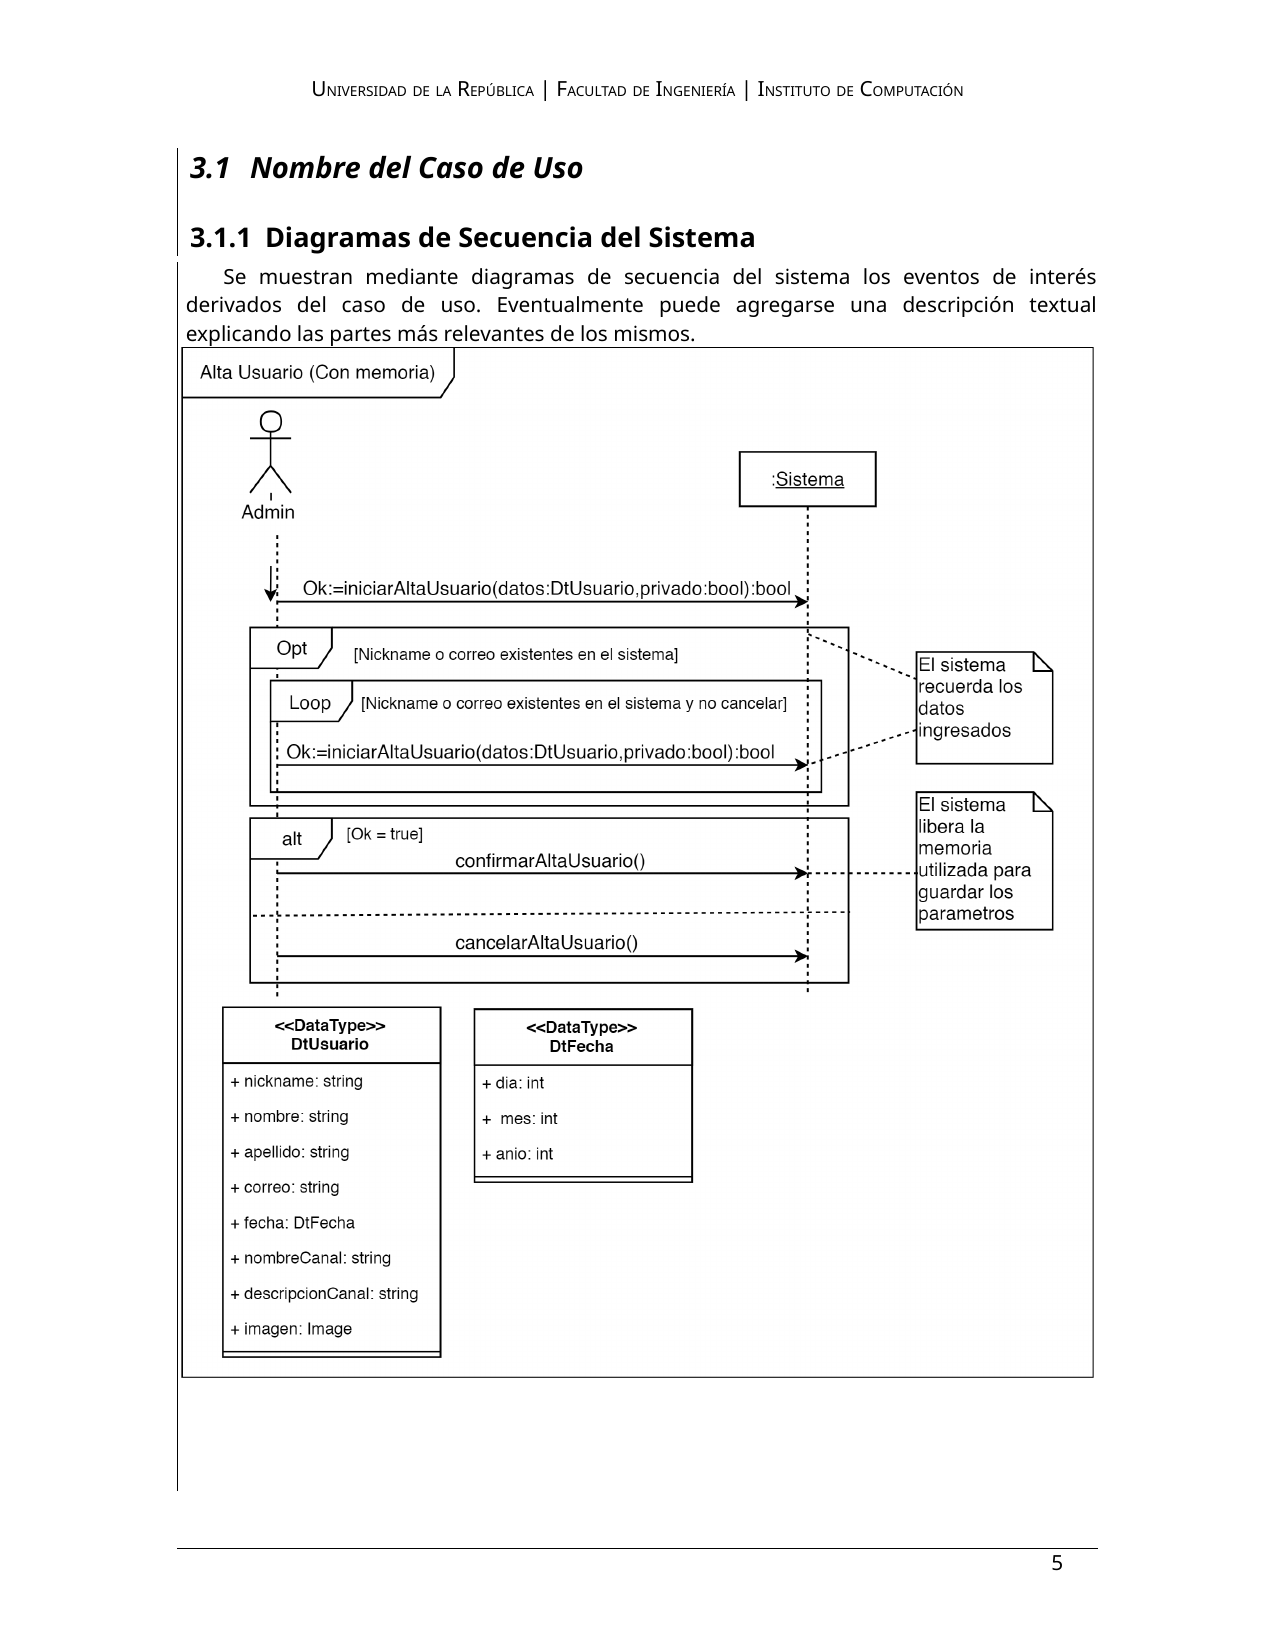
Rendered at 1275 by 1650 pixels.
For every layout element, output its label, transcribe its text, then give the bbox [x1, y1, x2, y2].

text Se muestran mediante diagramas de secuencia del sistema los eventos de interés derivados del caso de uso. Eventualmente puede agregarse una descripción textual explicando las partes más relevantes de los mismos. [178, 262, 1098, 347]
picture [181, 347, 1094, 1378]
subtitle Diagramas de Secuencia del Sistema [178, 219, 1098, 256]
subtitle Nombre del Caso de Uso [178, 148, 1098, 187]
